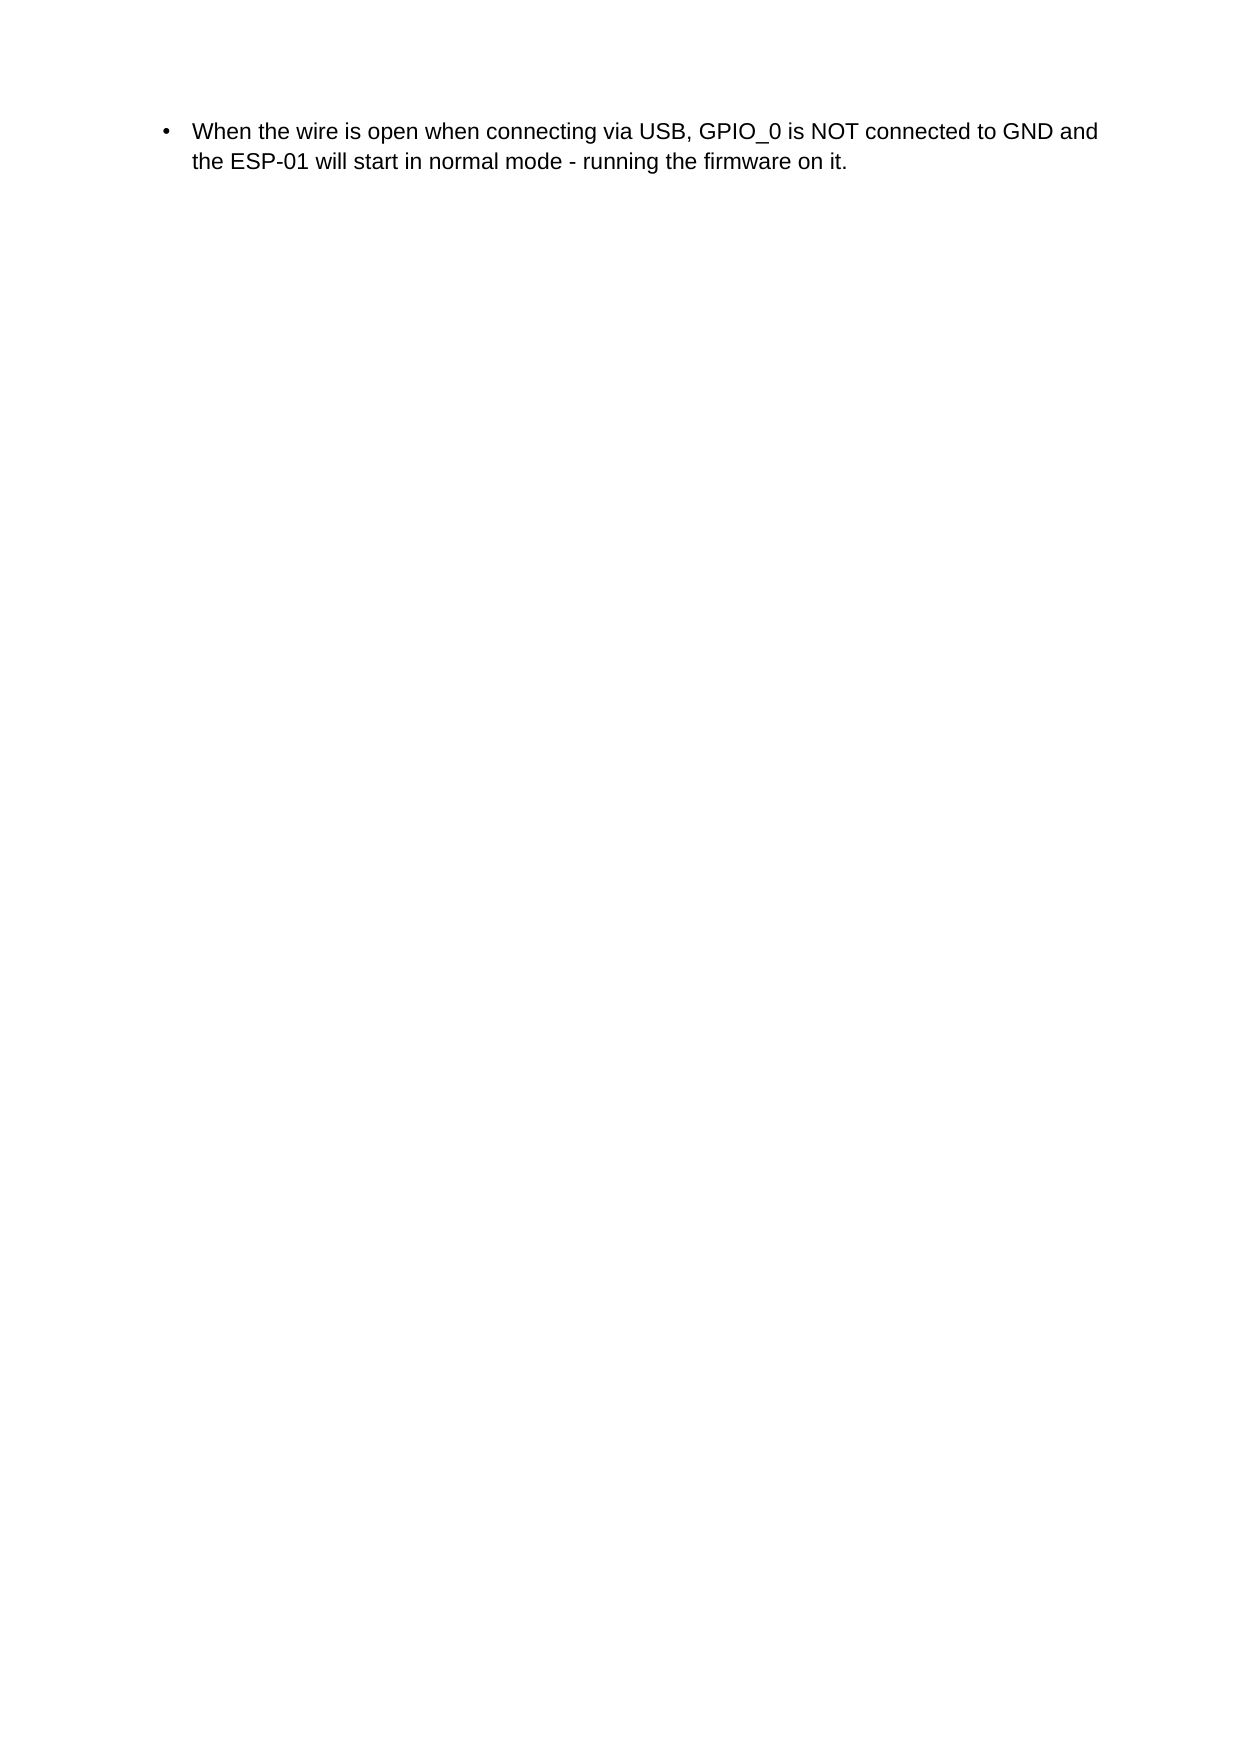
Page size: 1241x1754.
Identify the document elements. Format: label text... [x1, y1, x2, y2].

list When the wire is open when connecting via USB, GPIO_0 is NOT connected to GND and the ESP-01 will start in normal mode - running the firmware on it. [162, 118, 1122, 175]
